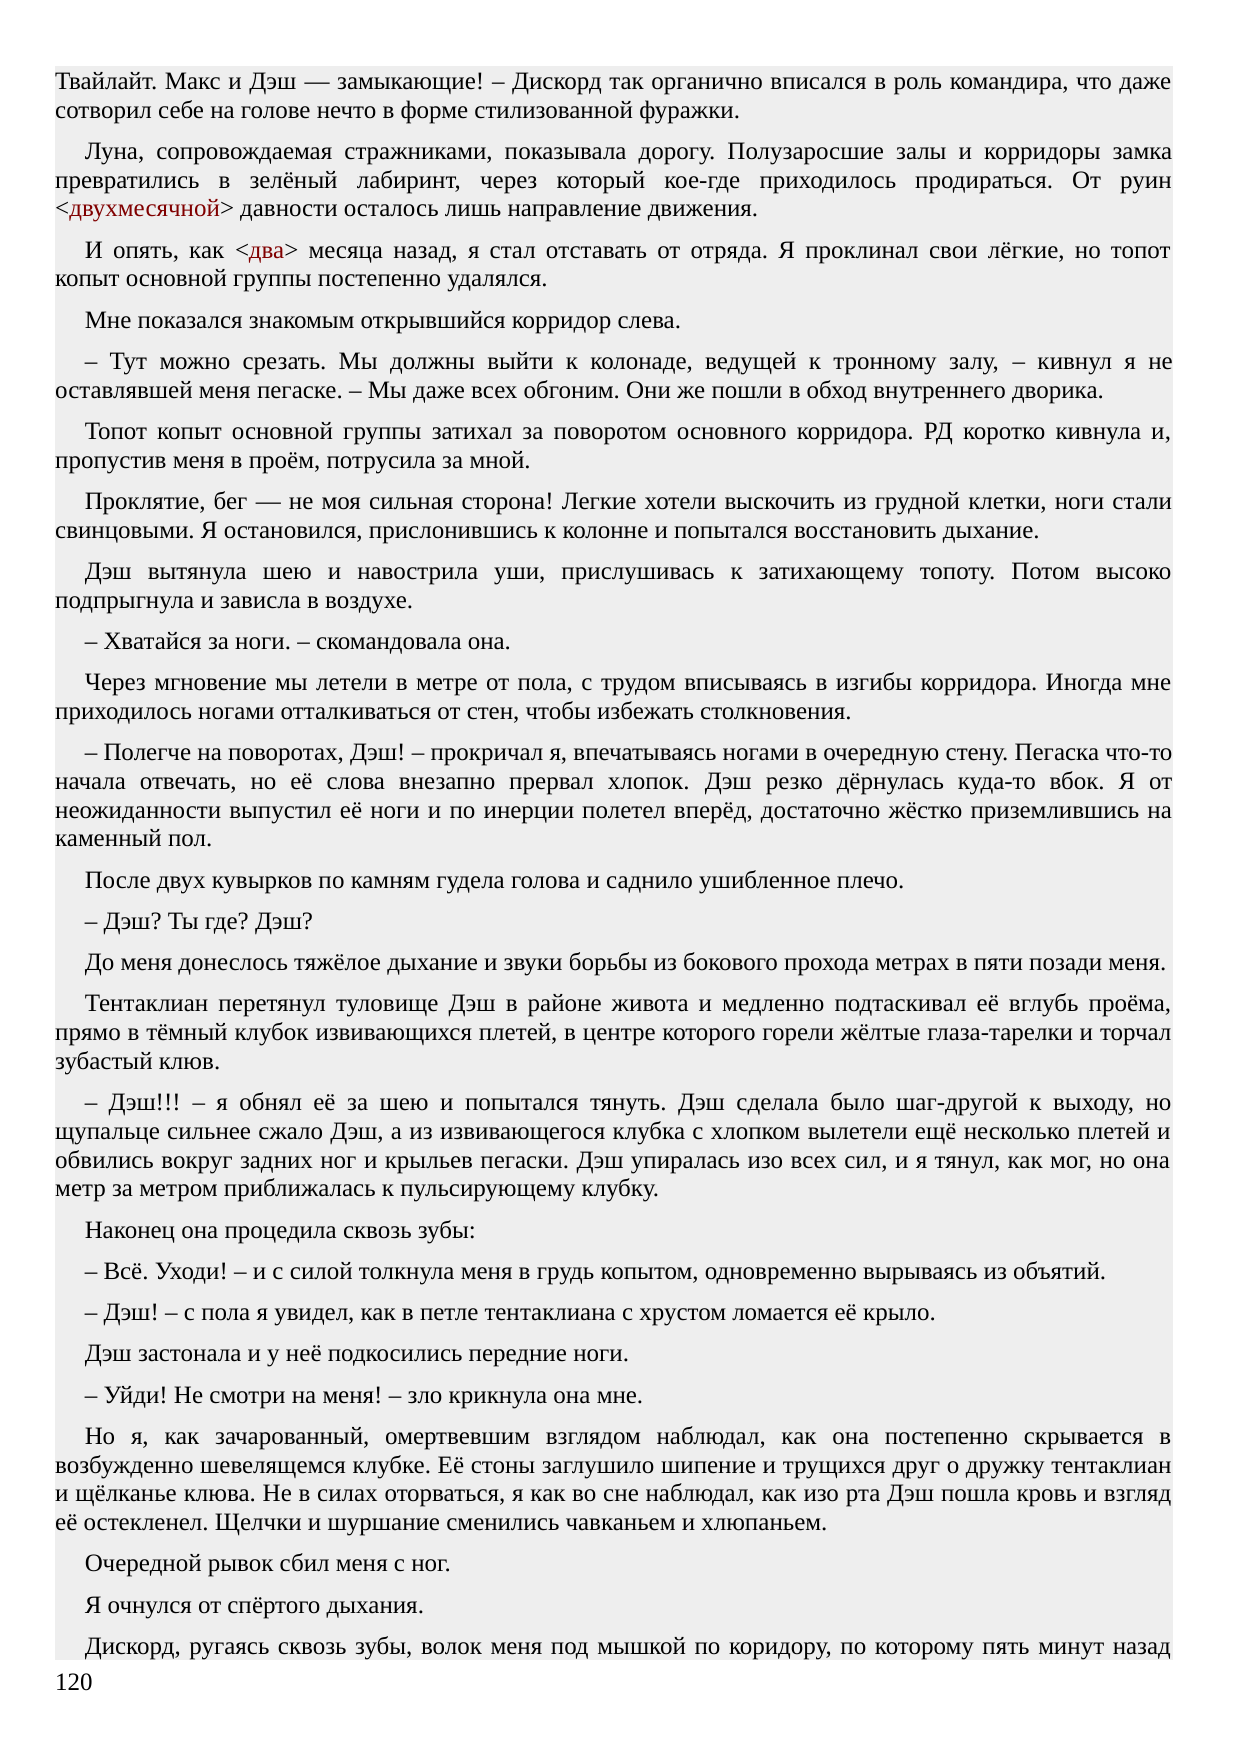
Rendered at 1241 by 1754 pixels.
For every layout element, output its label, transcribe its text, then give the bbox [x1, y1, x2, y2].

text Дэш вытянула шею и навострила уши, прислушивась к затихающему топоту. Потом высоко подпрыгнула и зависла в воздухе. [55, 556, 1173, 613]
text Я очнулся от спёртого дыхания. [55, 1590, 1173, 1618]
text – Тут можно срезать. Мы должны выйти к колонаде, ведущей к тронному залу, – кивнул я не оставлявшей меня пегаске. – Мы даже всех обгоним. Они же пошли в обход внутреннего дворика. [55, 346, 1173, 403]
text Мне показался знакомым открывшийся корридор слева. [55, 305, 1173, 333]
text Проклятие, бег — не моя сильная сторона! Легкие хотели выскочить из грудной клетки, ноги стали свинцовыми. Я остановился, прислонившись к колонне и попытался восстановить дыхание. [55, 486, 1173, 543]
text – Дэш? Ты где? Дэш? [55, 906, 1173, 935]
text Дискорд, ругаясь сквозь зубы, волок меня под мышкой по коридору, по которому пять минут назад [55, 1631, 1173, 1660]
text – Хватайся за ноги. – скомандовала она. [55, 626, 1173, 655]
text – Полегче на поворотах, Дэш! – прокричал я, впечатываясь ногами в очередную стену. Пегаска что-то начала отвечать, но её слова внезапно прервал хлопок. Дэш резко дёрнулась куда-то вбок. Я от неожиданности выпустил её ноги и по инерции полетел вперёд, достаточно жёстко приземлившись на каменный пол. [55, 737, 1173, 852]
text Тентаклиан перетянул туловище Дэш в районе живота и медленно подтаскивал её вглубь проёма, прямо в тёмный клубок извивающихся плетей, в центре которого горели жёлтые глаза-тарелки и торчал зубастый клюв. [55, 988, 1173, 1075]
text Твайлайт. Макс и Дэш — замыкающие! – Дискорд так органично вписался в роль командира, что даже сотворил себе на голове нечто в форме стилизованной фуражки. [55, 66, 1173, 123]
text Дэш застонала и у неё подкосились передние ноги. [55, 1338, 1173, 1367]
text И опять, как <два> месяца назад, я стал отставать от отряда. Я проклинал свои лёгкие, но топот копыт основной группы постепенно удалялся. [55, 235, 1173, 292]
text – Дэш!!! – я обнял её за шею и попытался тянуть. Дэш сделала было шаг-другой к выходу, но щупальце сильнее сжало Дэш, а из извивающегося клубка с хлопком вылетели ещё несколько плетей и обвились вокруг задних ног и крыльев пегаски. Дэш упиралась изо всех сил, и я тянул, как мог, но она метр за метром приближалась к пульсирующему клубку. [55, 1087, 1173, 1202]
text Луна, сопровождаемая стражниками, показывала дорогу. Полузаросшие залы и корридоры замка превратились в зелёный лабиринт, через который кое-где приходилось продираться. От руин <двухмесячной> давности осталось лишь направление движения. [55, 136, 1173, 222]
text – Дэш! – с пола я увидел, как в петле тентаклиана с хрустом ломается её крыло. [55, 1297, 1173, 1326]
text – Уйди! Не смотри на меня! – зло крикнула она мне. [55, 1380, 1173, 1408]
text До меня донеслось тяжёлое дыхание и звуки борьбы из бокового прохода метрах в пяти позади меня. [55, 947, 1173, 976]
text Через мгновение мы летели в метре от пола, с трудом вписываясь в изгибы корридора. Иногда мне приходилось ногами отталкиваться от стен, чтобы избежать столкновения. [55, 667, 1173, 725]
text Топот копыт основной группы затихал за поворотом основного корридора. РД коротко кивнула и, пропустив меня в проём, потрусила за мной. [55, 416, 1173, 473]
text Наконец она процедила сквозь зубы: [55, 1215, 1173, 1243]
text Но я, как зачарованный, омертвевшим взглядом наблюдал, как она постепенно скрывается в возбужденно шевелящемся клубке. Её стоны заглушило шипение и трущихся друг о дружку тентаклиан и щёлканье клюва. Не в силах оторваться, я как во сне наблюдал, как изо рта Дэш пошла кровь и взгляд её остекленел. Щелчки и шуршание сменились чавканьем и хлюпаньем. [55, 1421, 1173, 1536]
text После двух кувырков по камням гудела голова и саднило ушибленное плечо. [55, 865, 1173, 893]
text Очередной рывок сбил меня с ног. [55, 1548, 1173, 1577]
text – Всё. Уходи! – и с силой толкнула меня в грудь копытом, одновременно вырываясь из объятий. [55, 1256, 1173, 1285]
